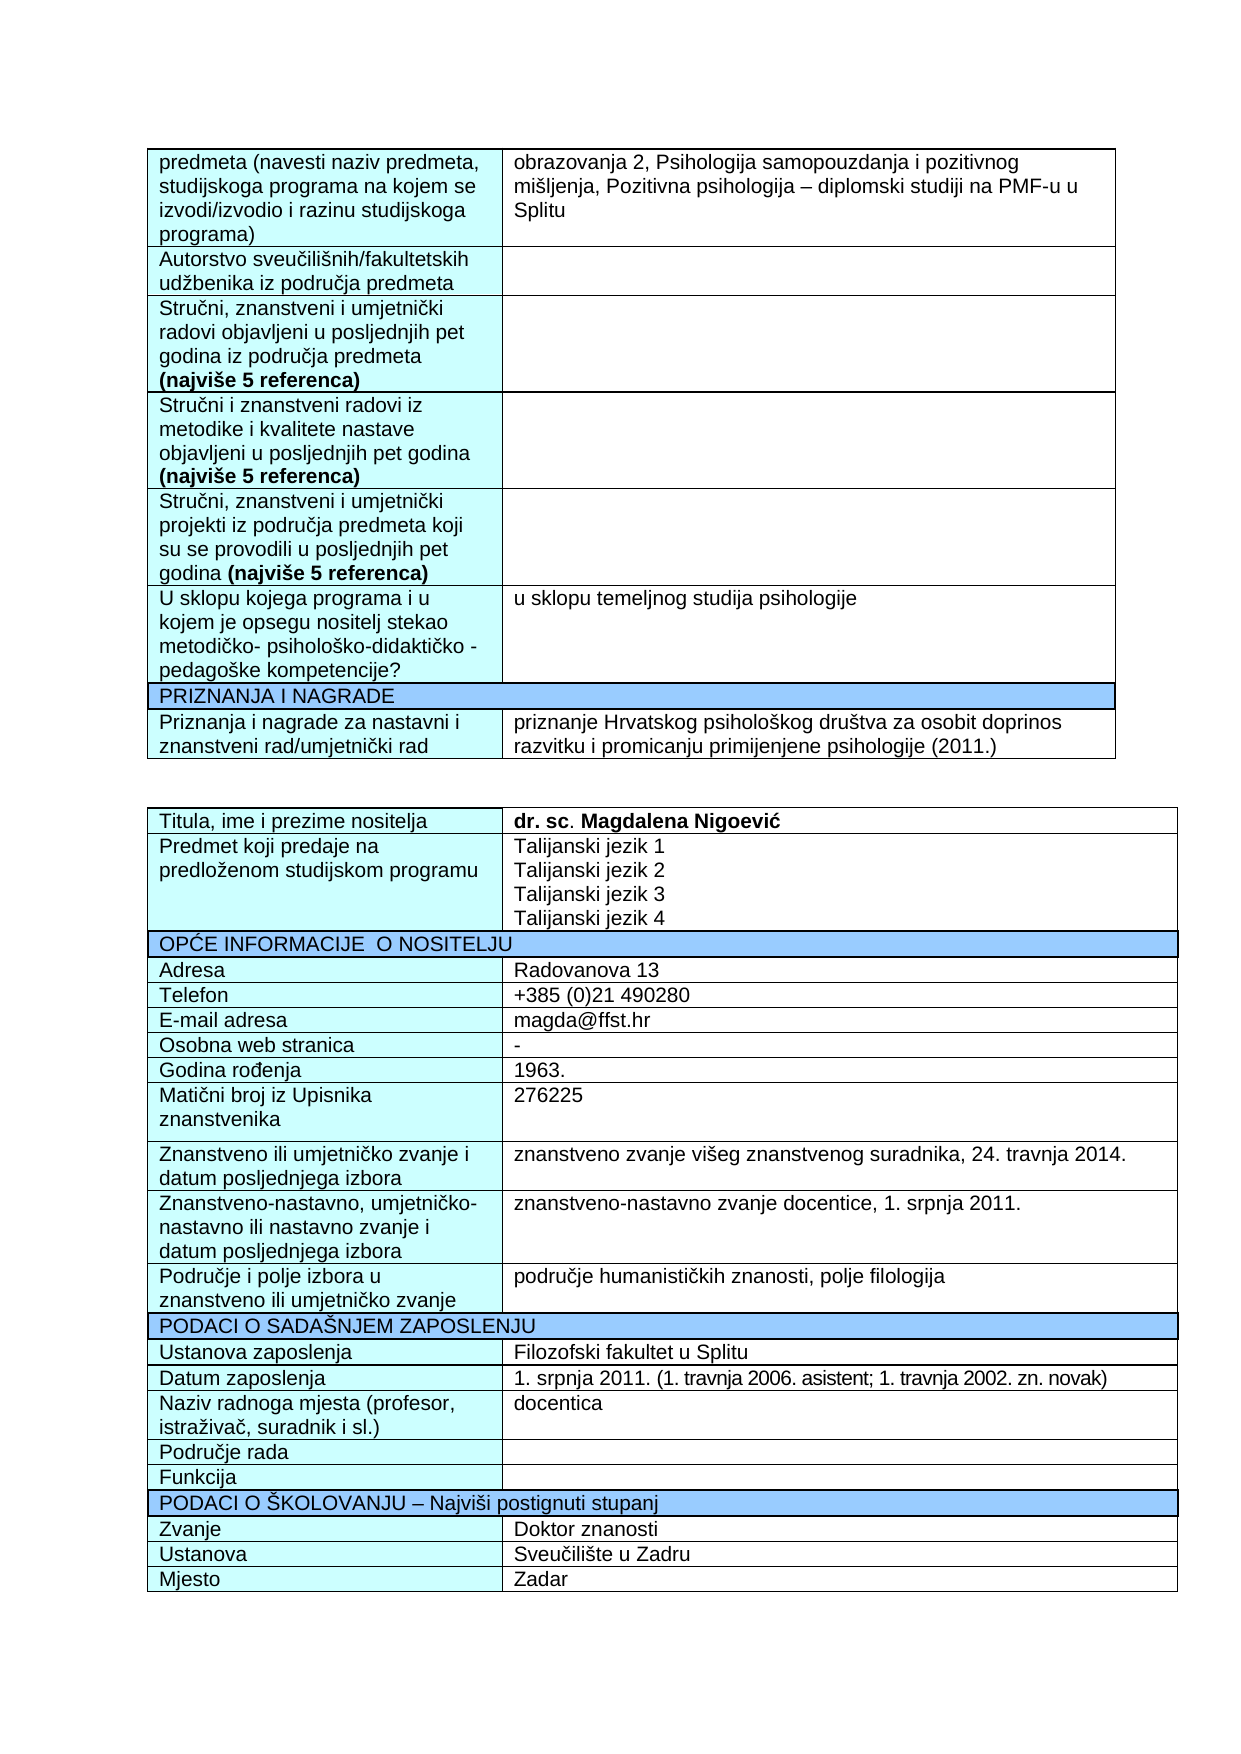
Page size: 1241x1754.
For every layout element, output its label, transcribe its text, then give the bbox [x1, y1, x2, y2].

table_cell priznanje Hrvatskog psihološkog društva za osobit doprinos razvitku i promicanju primijenjene psihologije (2011.) [503, 710, 1115, 758]
table_cell Doktor znanosti [503, 1517, 1177, 1541]
table_cell Godina rođenja [148, 1058, 502, 1082]
table_cell Znanstveno ili umjetničko zvanje i datum posljednjega izbora [148, 1142, 502, 1190]
table_header dr. sc. Magdalena Nigoević [503, 808, 1177, 833]
table_cell +385 (0)21 490280 [503, 983, 1177, 1007]
table_cell [503, 1440, 1177, 1464]
table_cell Stručni, znanstveni i umjetnički projekti iz područja predmeta koji su se provodili u posljednjih pet godina (najviše 5 referenca) [148, 489, 502, 585]
table_cell u sklopu temeljnog studija psihologije [503, 586, 1115, 682]
table_cell docentica [503, 1391, 1177, 1439]
table_cell U sklopu kojega programa i u kojem je opsegu nositelj stekao metodičko- psihološko-didaktičko -pedagoške kompetencije? [148, 586, 502, 682]
table_cell Zadar [503, 1567, 1177, 1591]
table_cell Stručni, znanstveni i umjetnički radovi objavljeni u posljednjih pet godina iz područja predmeta (najviše 5 referenca) [148, 296, 502, 391]
table_cell znanstveno zvanje višeg znanstvenog suradnika, 24. travnja 2014. [503, 1142, 1177, 1190]
table_cell Funkcija [148, 1465, 502, 1489]
table_cell Filozofski fakultet u Splitu [503, 1340, 1177, 1364]
table_cell Naziv radnoga mjesta (profesor, istraživač, suradnik i sl.) [148, 1391, 502, 1439]
table_cell Telefon [148, 983, 502, 1007]
table_cell [503, 1465, 1177, 1489]
table_cell [503, 296, 1115, 391]
table_cell Ustanova [148, 1542, 502, 1566]
table_cell [503, 489, 1115, 585]
table_cell - [503, 1033, 1177, 1057]
table_cell znanstveno-nastavno zvanje docentice, 1. srpnja 2011. [503, 1191, 1177, 1263]
table_cell PODACI O SADAŠNJEM ZAPOSLENJU [149, 1314, 1177, 1338]
table_cell Sveučilište u Zadru [503, 1542, 1177, 1566]
table_cell magda@ffst.hr [503, 1008, 1177, 1032]
table_cell E-mail adresa [148, 1008, 502, 1032]
table_cell Autorstvo sveučilišnih/fakultetskih udžbenika iz područja predmeta [148, 247, 502, 294]
table_cell 1963. [503, 1058, 1177, 1082]
table_cell Predmet koji predaje na predloženom studijskom programu [148, 834, 502, 930]
table_cell Područje i polje izbora u znanstveno ili umjetničko zvanje [148, 1264, 502, 1312]
table_cell PRIZNANJA I NAGRADE [149, 684, 1114, 708]
table_cell Znanstveno-nastavno, umjetničko-nastavno ili nastavno zvanje i datum posljednjega izbora [148, 1191, 502, 1263]
table_cell [503, 247, 1115, 294]
table_cell predmeta (navesti naziv predmeta, studijskoga programa na kojem se izvodi/izvodio i razinu studijskoga programa) [148, 150, 502, 246]
table_cell Matični broj iz Upisnika znanstvenika [148, 1083, 502, 1141]
table_cell Priznanja i nagrade za nastavni i znanstveni rad/umjetnički rad [148, 710, 502, 758]
table_cell OPĆE INFORMACIJE O NOSITELJU [149, 932, 1177, 956]
table_cell Stručni i znanstveni radovi iz metodike i kvalitete nastave objavljeni u posljednjih pet godina (najviše 5 referenca) [148, 393, 502, 488]
table_cell Adresa [148, 958, 502, 982]
table_cell Zvanje [148, 1517, 502, 1541]
table_cell PODACI O ŠKOLOVANJU – Najviši postignuti stupanj [149, 1491, 1177, 1515]
table_header Titula, ime i prezime nositelja [148, 809, 502, 833]
table_cell Datum zaposlenja [148, 1366, 502, 1390]
table_cell [503, 393, 1115, 488]
table_cell 276225 [503, 1083, 1177, 1141]
table_cell Talijanski jezik 1 Talijanski jezik 2 Talijanski jezik 3 Talijanski jezik 4 [503, 834, 1177, 930]
table_cell 1. srpnja 2011. (1. travnja 2006. asistent; 1. travnja 2002. zn. novak) [503, 1366, 1177, 1390]
table_cell obrazovanja 2, Psihologija samopouzdanja i pozitivnog mišljenja, Pozitivna psihologija – diplomski studiji na PMF-u u Splitu [503, 150, 1115, 246]
table_cell Osobna web stranica [148, 1033, 502, 1057]
table_cell područje humanističkih znanosti, polje filologija [503, 1264, 1177, 1312]
table_cell Mjesto [148, 1567, 502, 1591]
table_cell Radovanova 13 [503, 958, 1177, 982]
table_cell Ustanova zaposlenja [148, 1340, 502, 1364]
table_cell Područje rada [148, 1440, 502, 1464]
